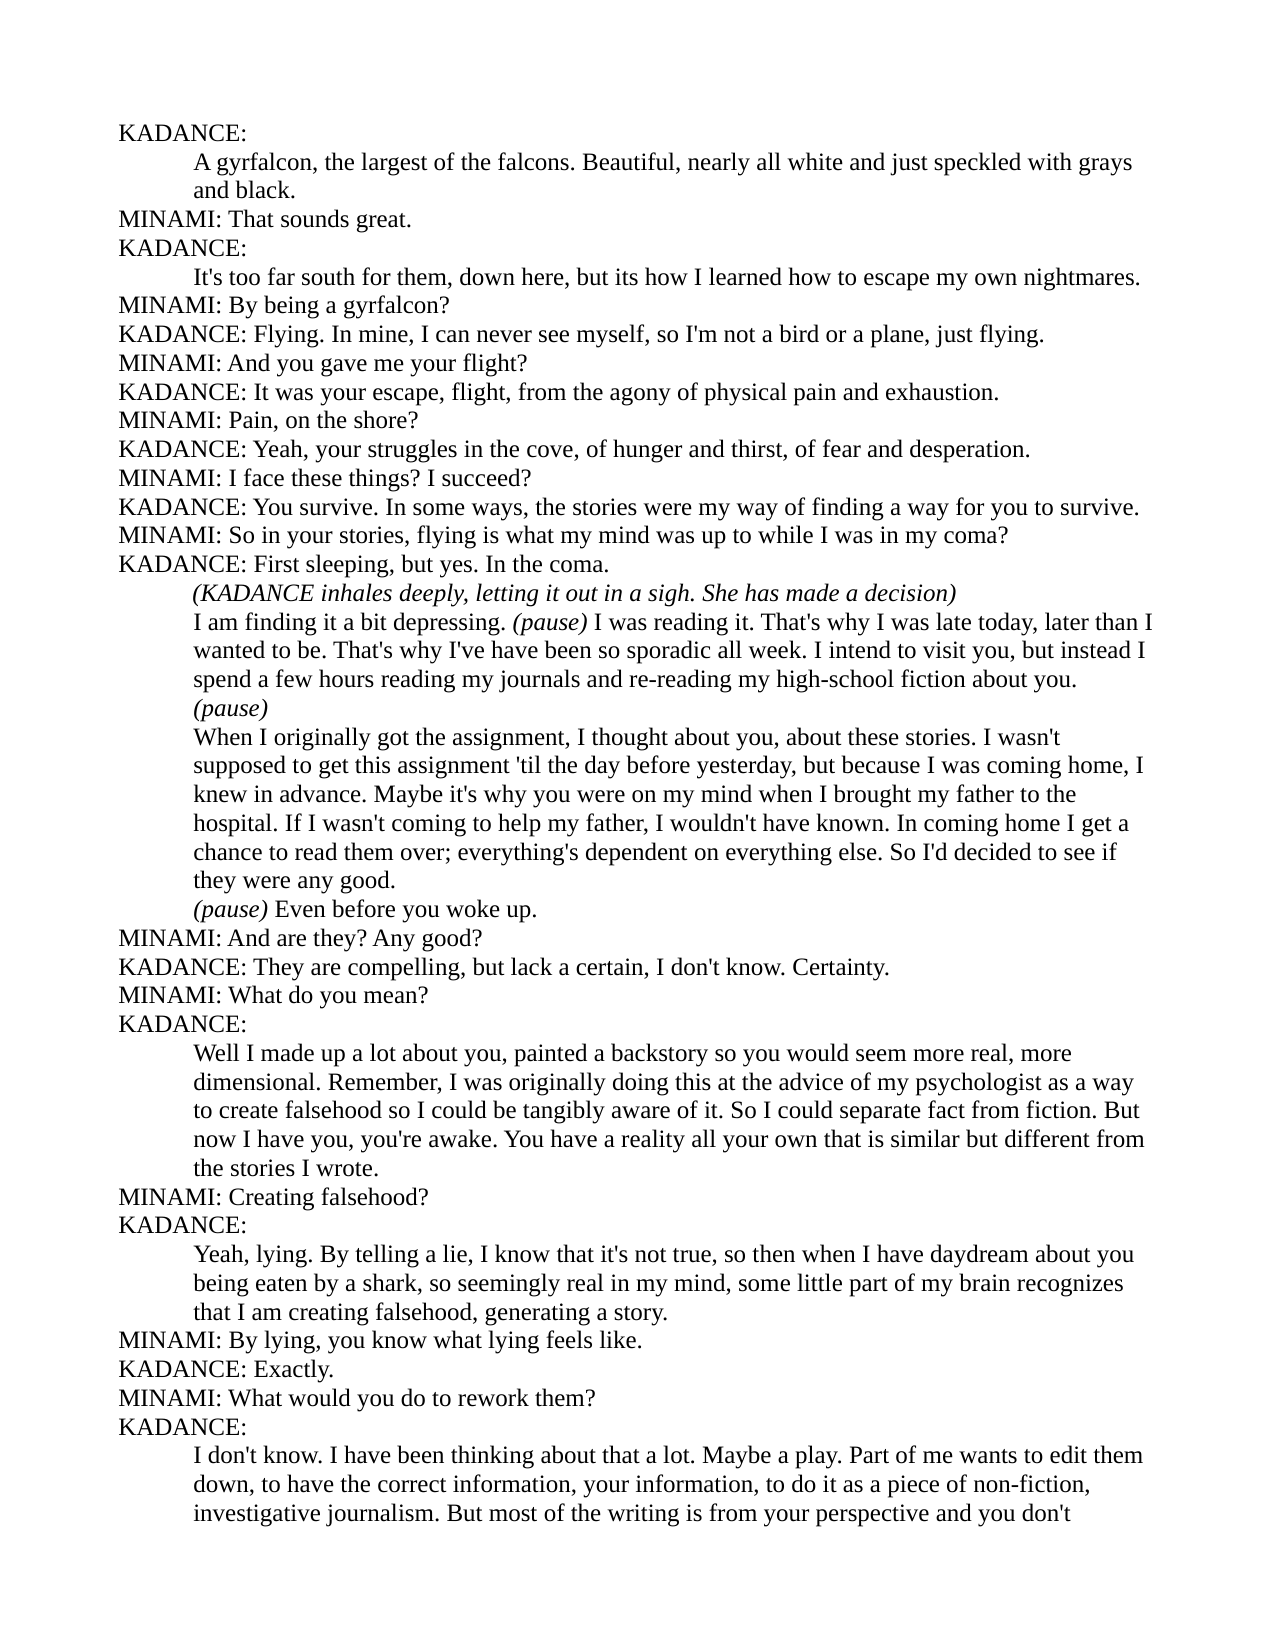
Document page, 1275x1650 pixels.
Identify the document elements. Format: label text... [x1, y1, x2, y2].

text MINAMI: And you gave me your flight? [118, 348, 1157, 377]
text MINAMI: By lying, you know what lying feels like. [118, 1326, 1157, 1354]
text KADANCE: It was your escape, flight, from the agony of physical pain and exhaustion. [118, 377, 1157, 406]
text KADANCE: Exactly. [118, 1354, 1157, 1383]
text MINAMI: By being a gyrfalcon? [118, 291, 1157, 319]
text KADANCE: Yeah, your struggles in the cove, of hunger and thirst, of fear and desperation. [118, 434, 1157, 463]
text Yeah, lying. By telling a lie, I know that it's not true, so then when I have daydream about you being eaten by a shark, so seemingly real in my mind, some little part of my brain recognizes that I am creating falsehood, generating a story. [193, 1239, 1157, 1326]
text MINAMI: So in your stories, flying is what my mind was up to while I was in my coma? [118, 521, 1157, 549]
text MINAMI: That sounds great. [118, 204, 1157, 233]
text KADANCE: [118, 1412, 1157, 1441]
text When I originally got the assignment, I thought about you, about these stories. I wasn't supposed to get this assignment 'til the day before yesterday, but because I was coming home, I knew in advance. Maybe it's why you were on my mind when I brought my father to the hospital. If I wasn't coming to help my father, I wouldn't have known. In coming home I get a chance to read them over; everything's dependent on everything else. So I'd decided to see if they were any good. [193, 722, 1157, 894]
text KADANCE: [118, 233, 1157, 262]
text MINAMI: And are they? Any good? [118, 923, 1157, 952]
text I am finding it a bit depressing. (pause) I was reading it. That's why I was late today, later than I wanted to be. That's why I've have been so sporadic all week. I intend to visit you, but instead I spend a few hours reading my journals and re-reading my high-school fiction about you. (pause) [193, 607, 1157, 722]
text MINAMI: What would you do to rework them? [118, 1383, 1157, 1412]
text It's too far south for them, down here, but its how I learned how to escape my own nightmares. [193, 262, 1157, 291]
text KADANCE: Flying. In mine, I can never see myself, so I'm not a bird or a plane, just flying. [118, 319, 1157, 348]
text MINAMI: I face these things? I succeed? [118, 463, 1157, 492]
text MINAMI: Creating falsehood? [118, 1182, 1157, 1211]
text KADANCE: First sleeping, but yes. In the coma. [118, 549, 1157, 578]
text KADANCE: You survive. In some ways, the stories were my way of finding a way for you to survive. [118, 492, 1157, 521]
text A gyrfalcon, the largest of the falcons. Beautiful, nearly all white and just speckled with grays and black. [193, 147, 1157, 204]
text (KADANCE inhales deeply, letting it out in a sigh. She has made a decision) [118, 578, 1157, 607]
text KADANCE: [118, 1211, 1157, 1239]
text Well I made up a lot about you, painted a backstory so you would seem more real, more dimensional. Remember, I was originally doing this at the advice of my psychologist as a way to create falsehood so I could be tangibly aware of it. So I could separate fact from fiction. But now I have you, you're awake. You have a reality all your own that is similar but different from the stories I wrote. [193, 1038, 1157, 1182]
text KADANCE: They are compelling, but lack a certain, I don't know. Certainty. [118, 952, 1157, 981]
text I don't know. I have been thinking about that a lot. Maybe a play. Part of me wants to edit them down, to have the correct information, your information, to do it as a piece of non-fiction, investigative journalism. But most of the writing is from your perspective and you don't [193, 1441, 1157, 1527]
text (pause) Even before you woke up. [193, 894, 1157, 923]
text MINAMI: Pain, on the shore? [118, 406, 1157, 434]
text KADANCE: [118, 1009, 1157, 1038]
text KADANCE: [118, 118, 1157, 147]
text MINAMI: What do you mean? [118, 981, 1157, 1009]
